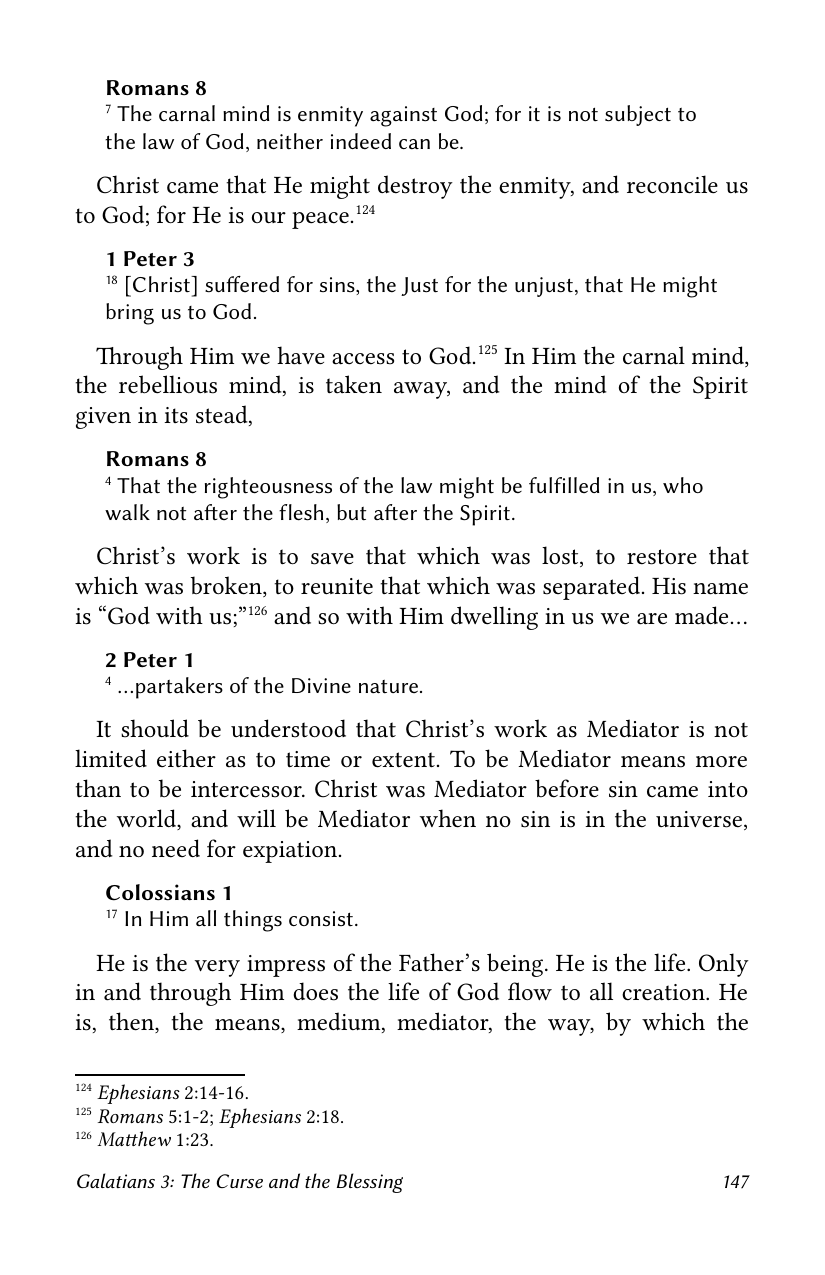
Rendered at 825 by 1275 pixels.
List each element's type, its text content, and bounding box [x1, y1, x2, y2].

text 1 Peter 3 [105, 246, 750, 272]
text He is the very impress of the Father’s being. He is the life. Only in and through Him does the life of God flow to all creation. He is, then, the means, medium, mediator, the way, by which the [75, 948, 750, 1037]
text 18 [Christ] suffered for sins, the Just for the unjust, that He might bring us to God. [105, 272, 720, 325]
text Christ’s work is to save that which was lost, to restore that which was broken, to reunite that which was separated. His name is “God with us;” and so with Him dwelling in us we are made… [75, 542, 750, 631]
text Romans 5:1-2; Ephesians 2:18. [75, 1104, 750, 1128]
text Christ came that He might destroy the enmity, and reconcile us to God; for He is our peace. [75, 171, 750, 229]
text Through Him we have access to God. In Him the carnal mind, the rebellious mind, is taken away, and the mind of the Spirit given in its stead, [75, 342, 750, 430]
text 2 Peter 1 [105, 647, 750, 673]
text Romans 8 [105, 75, 750, 101]
text 17 In Him all things consist. [105, 906, 720, 932]
text 4 ...partakers of the Divine nature. [105, 673, 720, 699]
text It should be understood that Christ’s work as Mediator is not limited either as to time or extent. To be Mediator means more than to be intercessor. Christ was Mediator before sin came into the world, and will be Mediator when no sin is in the universe, and no need for expiation. [75, 716, 750, 864]
text Colossians 1 [105, 880, 750, 906]
text Ephesians 2:14-16. [75, 1081, 750, 1104]
text Matthew 1:23. [75, 1128, 750, 1152]
text Romans 8 [105, 446, 750, 472]
text 7 The carnal mind is enmity against God; for it is not subject to the law of God, neither indeed can be. [105, 101, 720, 155]
text 4 That the righteousness of the law might be fulfilled in us, who walk not after the flesh, but after the Spirit. [105, 472, 720, 526]
